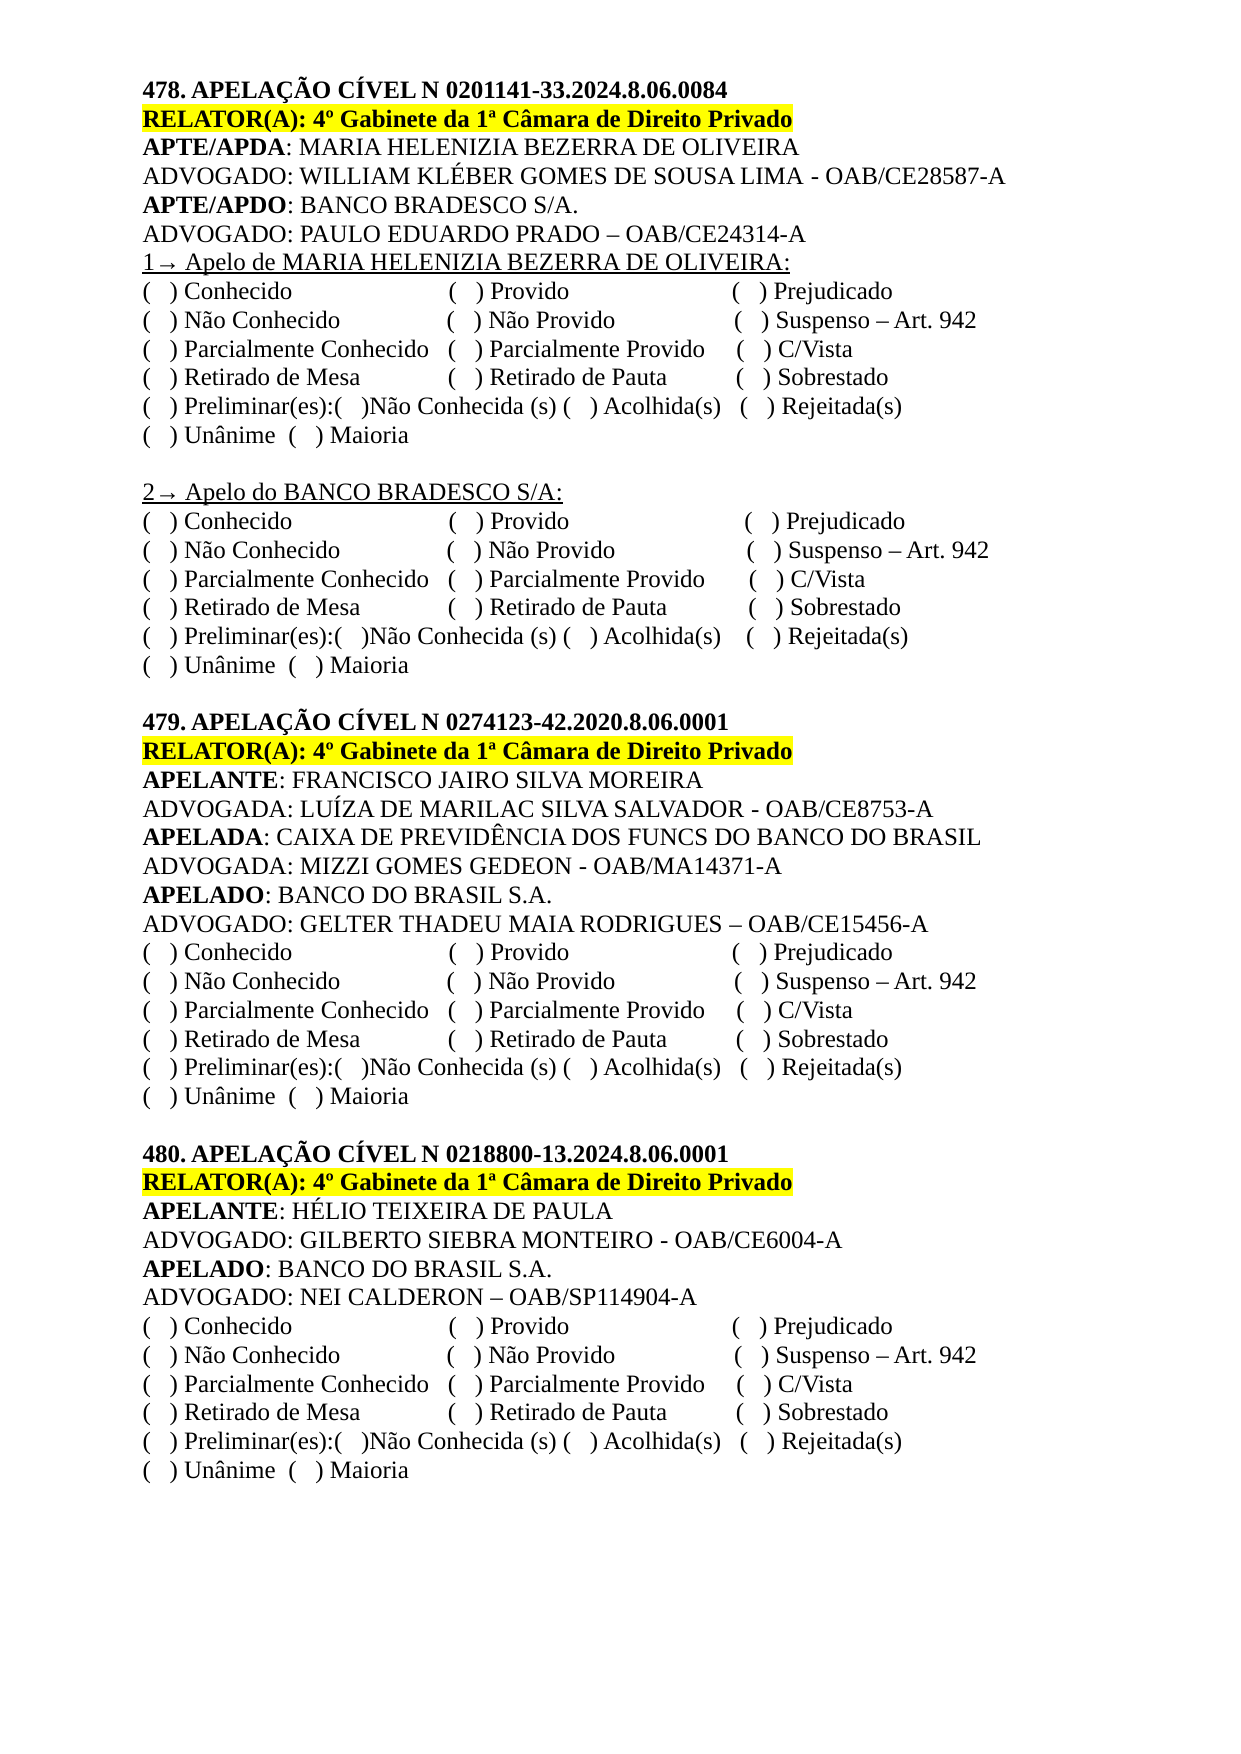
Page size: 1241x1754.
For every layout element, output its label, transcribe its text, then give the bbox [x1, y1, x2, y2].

text ( ) Conhecido ( ) Provido ( ) Prejudicado [142, 1311, 1141, 1340]
text ( ) Retirado de Mesa ( ) Retirado de Pauta ( ) Sobrestado [142, 1024, 1158, 1052]
text ( ) Unânime ( ) Maioria [142, 1455, 1141, 1541]
text ( ) Não Conhecido ( ) Não Provido ( ) Suspenso – Art. 942 [142, 966, 1158, 995]
text ( ) Preliminar(es):( )Não Conhecida (s) ( ) Acolhida(s) ( ) Rejeitada(s) [142, 1426, 1158, 1455]
text ( ) Conhecido ( ) Provido ( ) Prejudicado [142, 937, 1141, 966]
text ( ) Não Conhecido ( ) Não Provido ( ) Suspenso – Art. 942 [142, 1340, 1158, 1369]
text ( ) Preliminar(es):( )Não Conhecida (s) ( ) Acolhida(s) ( ) Rejeitada(s) [142, 391, 1158, 420]
text ( ) Retirado de Mesa ( ) Retirado de Pauta ( ) Sobrestado [142, 1397, 1158, 1426]
text ( ) Unânime ( ) Maioria 479. APELAÇÃO CÍVEL N 0274123-42.2020.8.06.0001 RELATOR(A): 4º Gabinete da 1ª Câmara de Direito Privado APELANTE: FRANCISCO JAIRO SILVA MOREIRA ADVOGADA: LUÍZA DE MARILAC SILVA SALVADOR - OAB/CE8753-A APELADA: CAIXA DE PREVIDÊNCIA DOS FUNCS DO BANCO DO BRASIL ADVOGADA: MIZZI GOMES GEDEON - OAB/MA14371-A APELADO: BANCO DO BRASIL S.A. ADVOGADO: GELTER THADEU MAIA RODRIGUES – OAB/CE15456-A [142, 650, 1141, 937]
text ( ) Conhecido ( ) Provido ( ) Prejudicado [142, 506, 1141, 535]
text ( ) Preliminar(es):( )Não Conhecida (s) ( ) Acolhida(s) ( ) Rejeitada(s) [142, 621, 1158, 650]
text ( ) Não Conhecido ( ) Não Provido ( ) Suspenso – Art. 942 [142, 535, 1158, 564]
text ( ) Retirado de Mesa ( ) Retirado de Pauta ( ) Sobrestado [142, 592, 1158, 621]
text ( ) Unânime ( ) Maioria [142, 420, 1158, 449]
text ( ) Não Conhecido ( ) Não Provido ( ) Suspenso – Art. 942 [142, 305, 1158, 334]
text 478. APELAÇÃO CÍVEL N 0201141-33.2024.8.06.0084 RELATOR(A): 4º Gabinete da 1ª Câmara de Direito Privado APTE/APDA: MARIA HELENIZIA BEZERRA DE OLIVEIRA ADVOGADO: WILLIAM KLÉBER GOMES DE SOUSA LIMA - OAB/CE28587-A APTE/APDO: BANCO BRADESCO S/A. ADVOGADO: PAULO EDUARDO PRADO – OAB/CE24314-A [142, 75, 1141, 247]
text ( ) Preliminar(es):( )Não Conhecida (s) ( ) Acolhida(s) ( ) Rejeitada(s) [142, 1052, 1158, 1081]
text ( ) Unânime ( ) Maioria 480. APELAÇÃO CÍVEL N 0218800-13.2024.8.06.0001 RELATOR(A): 4º Gabinete da 1ª Câmara de Direito Privado APELANTE: HÉLIO TEIXEIRA DE PAULA ADVOGADO: GILBERTO SIEBRA MONTEIRO - OAB/CE6004-A APELADO: BANCO DO BRASIL S.A. ADVOGADO: NEI CALDERON – OAB/SP114904-A [142, 1081, 1141, 1311]
text ( ) Parcialmente Conhecido ( ) Parcialmente Provido ( ) C/Vista [142, 995, 1158, 1024]
text ( ) Conhecido ( ) Provido ( ) Prejudicado [142, 276, 1141, 305]
text 2→ Apelo do BANCO BRADESCO S/A: [142, 477, 1141, 506]
text ( ) Parcialmente Conhecido ( ) Parcialmente Provido ( ) C/Vista [142, 1369, 1158, 1397]
text ( ) Parcialmente Conhecido ( ) Parcialmente Provido ( ) C/Vista [142, 334, 1158, 362]
text 1→ Apelo de MARIA HELENIZIA BEZERRA DE OLIVEIRA: [142, 247, 1141, 276]
text ( ) Parcialmente Conhecido ( ) Parcialmente Provido ( ) C/Vista [142, 564, 1158, 592]
text ( ) Retirado de Mesa ( ) Retirado de Pauta ( ) Sobrestado [142, 362, 1158, 391]
